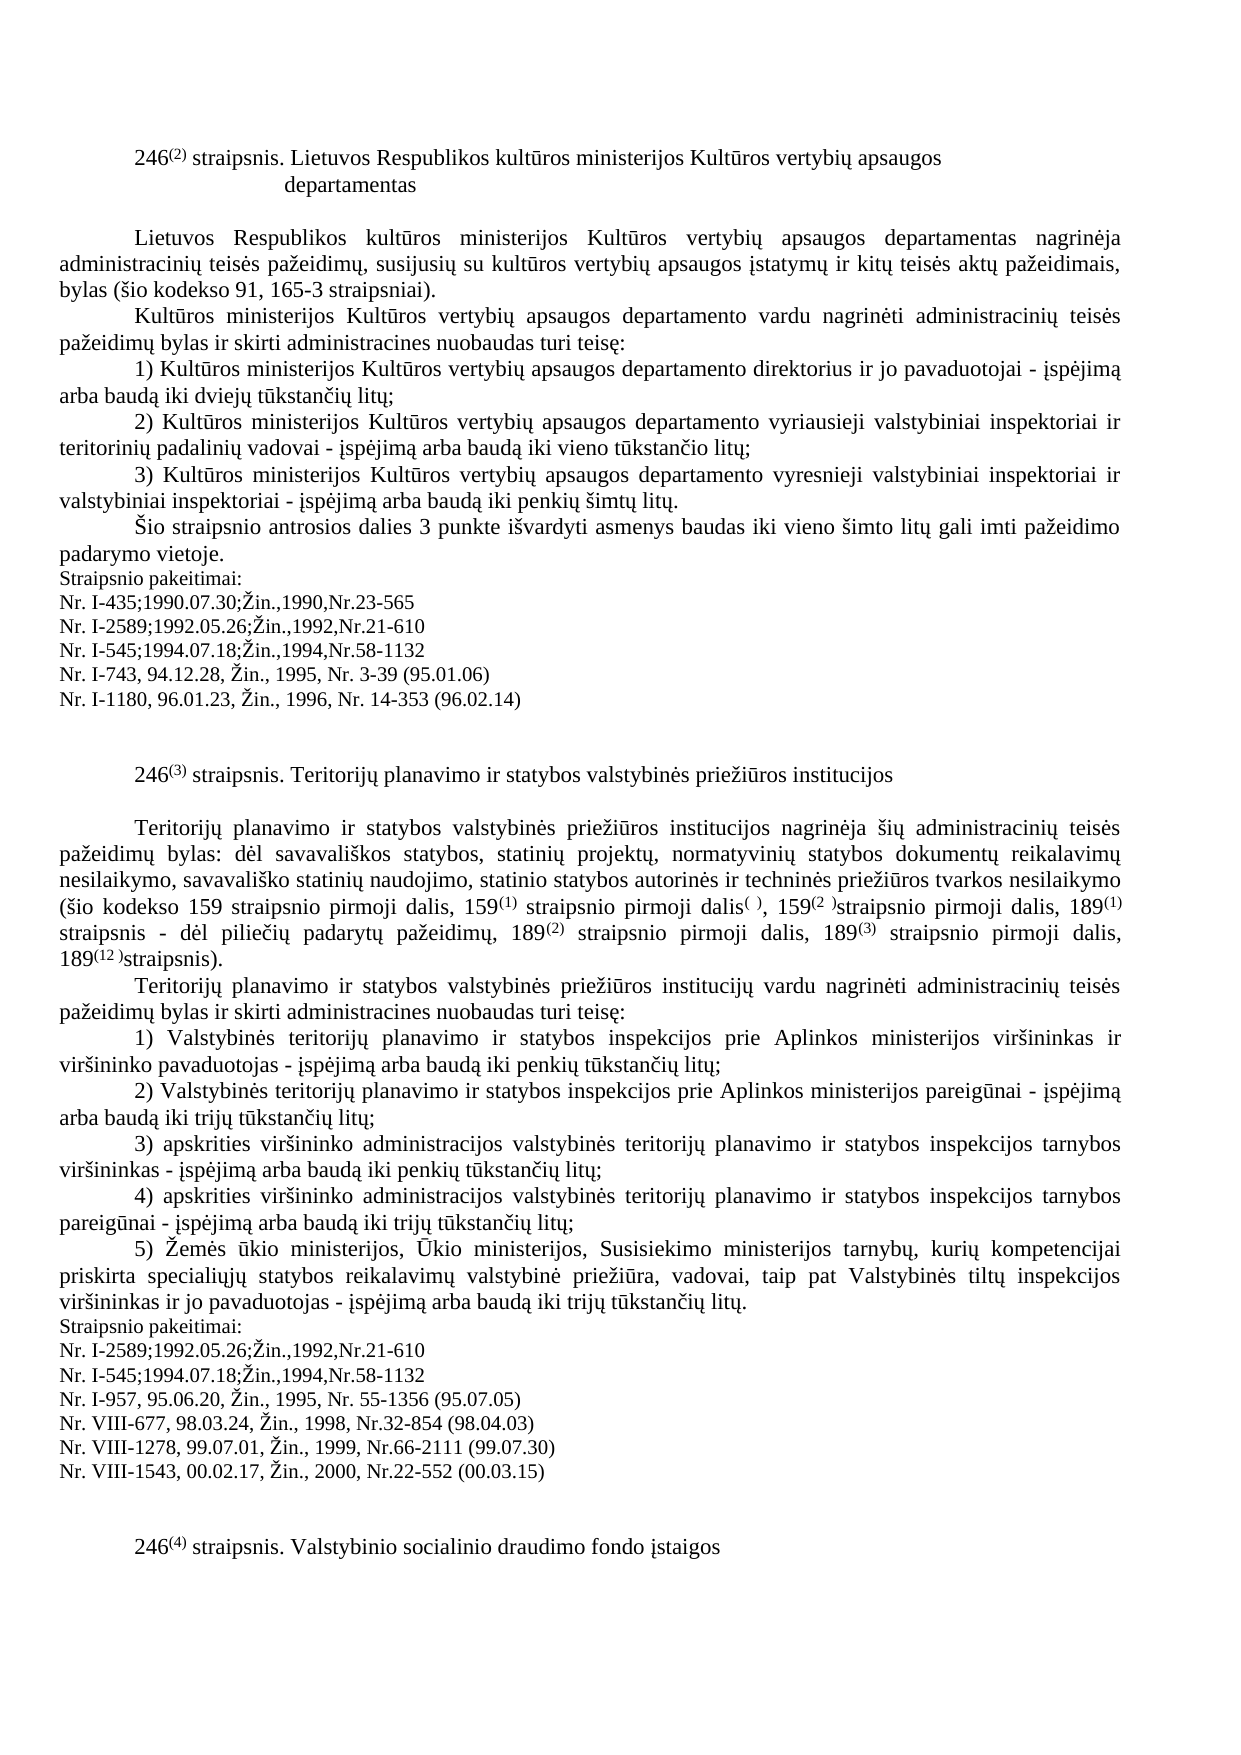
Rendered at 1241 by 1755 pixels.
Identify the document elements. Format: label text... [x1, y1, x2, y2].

text Nr. I-435;1990.07.30;Žin.,1990,Nr.23-565 [59, 590, 1122, 614]
text 246(2) straipsnis. Lietuvos Respublikos kultūros ministerijos Kultūros vertybių apsaugos [59, 144, 1122, 171]
text Nr. I-545;1994.07.18;Žin.,1994,Nr.58-1132 [59, 1362, 1122, 1387]
text 1) Kultūros ministerijos Kultūros vertybių apsaugos departamento direktorius ir jo pavaduotojai - įspėjimą arba baudą iki dviejų tūkstančių litų; [59, 355, 1122, 408]
text 3) Kultūros ministerijos Kultūros vertybių apsaugos departamento vyresnieji valstybiniai inspektoriai ir valstybiniai inspektoriai - įspėjimą arba baudą iki penkių šimtų litų. [59, 461, 1122, 513]
text Nr. I-1180, 96.01.23, Žin., 1996, Nr. 14-353 (96.02.14) [59, 686, 1122, 711]
text Nr. VIII-677, 98.03.24, Žin., 1998, Nr.32-854 (98.04.03) [59, 1411, 1122, 1435]
text Kultūros ministerijos Kultūros vertybių apsaugos departamento vardu nagrinėti administracinių teisės pažeidimų bylas ir skirti administracines nuobaudas turi teisę: [59, 303, 1122, 355]
text Lietuvos Respublikos kultūros ministerijos Kultūros vertybių apsaugos departamentas nagrinėja administracinių teisės pažeidimų, susijusių su kultūros vertybių apsaugos įstatymų ir kitų teisės aktų pažeidimais, bylas (šio kodekso 91, 165-3 straipsniai). [59, 223, 1122, 303]
text Straipsnio pakeitimai: [59, 1314, 1122, 1338]
text Nr. VIII-1278, 99.07.01, Žin., 1999, Nr.66-2111 (99.07.30) [59, 1435, 1122, 1459]
text Nr. I-743, 94.12.28, Žin., 1995, Nr. 3-39 (95.01.06) [59, 662, 1122, 686]
text 2) Valstybinės teritorijų planavimo ir statybos inspekcijos prie Aplinkos ministerijos pareigūnai - įspėjimą arba baudą iki trijų tūkstančių litų; [59, 1077, 1122, 1130]
text 1) Valstybinės teritorijų planavimo ir statybos inspekcijos prie Aplinkos ministerijos viršininkas ir viršininko pavaduotojas - įspėjimą arba baudą iki penkių tūkstančių litų; [59, 1024, 1122, 1077]
text Nr. I-2589;1992.05.26;Žin.,1992,Nr.21-610 [59, 1338, 1122, 1362]
text departamentas [209, 171, 1122, 197]
text Nr. I-2589;1992.05.26;Žin.,1992,Nr.21-610 [59, 614, 1122, 638]
text Nr. I-957, 95.06.20, Žin., 1995, Nr. 55-1356 (95.07.05) [59, 1387, 1122, 1411]
text 5) Žemės ūkio ministerijos, Ūkio ministerijos, Susisiekimo ministerijos tarnybų, kurių kompetencijai priskirta specialiųjų statybos reikalavimų valstybinė priežiūra, vadovai, taip pat Valstybinės tiltų inspekcijos viršininkas ir jo pavaduotojas - įspėjimą arba baudą iki trijų tūkstančių litų. [59, 1235, 1122, 1314]
text 246(4) straipsnis. Valstybinio socialinio draudimo fondo įstaigos [59, 1533, 1122, 1559]
text 246(3) straipsnis. Teritorijų planavimo ir statybos valstybinės priežiūros institucijos [134, 761, 1122, 787]
text Šio straipsnio antrosios dalies 3 punkte išvardyti asmenys baudas iki vieno šimto litų gali imti pažeidimo padarymo vietoje. [59, 513, 1122, 566]
text 3) apskrities viršininko administracijos valstybinės teritorijų planavimo ir statybos inspekcijos tarnybos viršininkas - įspėjimą arba baudą iki penkių tūkstančių litų; [59, 1130, 1122, 1183]
text Straipsnio pakeitimai: [59, 566, 1122, 590]
text Teritorijų planavimo ir statybos valstybinės priežiūros institucijų vardu nagrinėti administracinių teisės pažeidimų bylas ir skirti administracines nuobaudas turi teisę: [59, 972, 1122, 1024]
text Teritorijų planavimo ir statybos valstybinės priežiūros institucijos nagrinėja šių administracinių teisės pažeidimų bylas: dėl savavališkos statybos, statinių projektų, normatyvinių statybos dokumentų reikalavimų nesilaikymo, savavališko statinių naudojimo, statinio statybos autorinės ir techninės priežiūros tvarkos nesilaikymo (šio kodekso 159 straipsnio pirmoji dalis, 159(1) straipsnio pirmoji dalis( ), 159(2 )straipsnio pirmoji dalis, 189(1) straipsnis - dėl piliečių padarytų pažeidimų, 189(2) straipsnio pirmoji dalis, 189(3) straipsnio pirmoji dalis, 189(12 )straipsnis). [59, 814, 1122, 972]
text Nr. VIII-1543, 00.02.17, Žin., 2000, Nr.22-552 (00.03.15) [59, 1459, 1122, 1483]
text 4) apskrities viršininko administracijos valstybinės teritorijų planavimo ir statybos inspekcijos tarnybos pareigūnai - įspėjimą arba baudą iki trijų tūkstančių litų; [59, 1183, 1122, 1235]
text 2) Kultūros ministerijos Kultūros vertybių apsaugos departamento vyriausieji valstybiniai inspektoriai ir teritorinių padalinių vadovai - įspėjimą arba baudą iki vieno tūkstančio litų; [59, 408, 1122, 461]
text Nr. I-545;1994.07.18;Žin.,1994,Nr.58-1132 [59, 638, 1122, 662]
